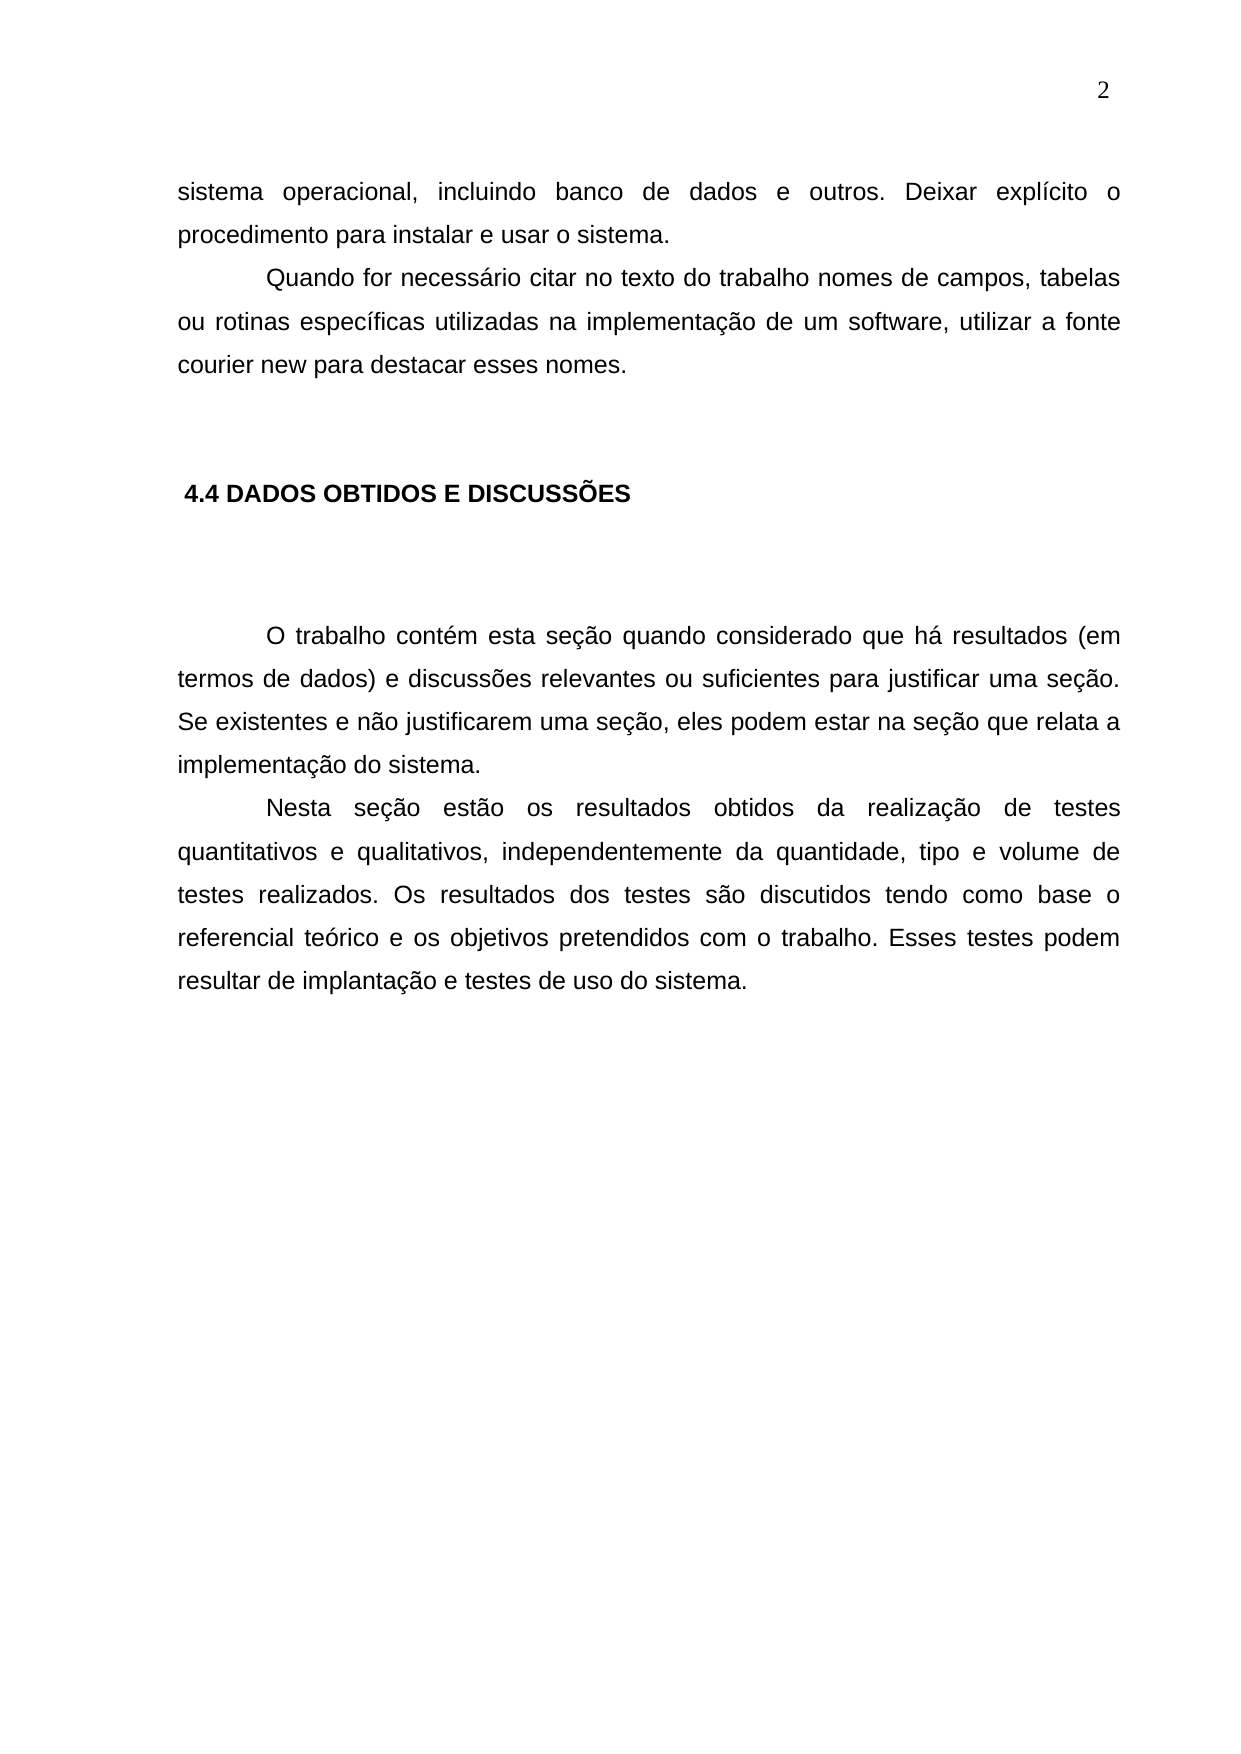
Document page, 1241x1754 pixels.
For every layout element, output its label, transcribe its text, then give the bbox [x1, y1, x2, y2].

text sistema operacional, incluindo banco de dados e outros. Deixar explícito o procedimento para instalar e usar o sistema. [177, 177, 1122, 249]
text O trabalho contém esta seção quando considerado que há resultados (em termos de dados) e discussões relevantes ou suficientes para justificar uma seção. Se existentes e não justificarem uma seção, eles podem estar na seção que relata a implementação do sistema. [177, 621, 1122, 779]
text Nesta seção estão os resultados obtidos da realização de testes quantitativos e qualitativos, independentemente da quantidade, tipo e volume de testes realizados. Os resultados dos testes são discutidos tendo como base o referencial teórico e os objetivos pretendidos com o trabalho. Esses testes podem resultar de implantação e testes de uso do sistema. [177, 793, 1122, 995]
text Quando for necessário citar no texto do trabalho nomes de campos, tabelas ou rotinas específicas utilizadas na implementação de um software, utilizar a fonte courier new para destacar esses nomes. [177, 263, 1122, 378]
subtitle DADOS OBTIDOS E DISCUSSÕES [177, 479, 1122, 508]
